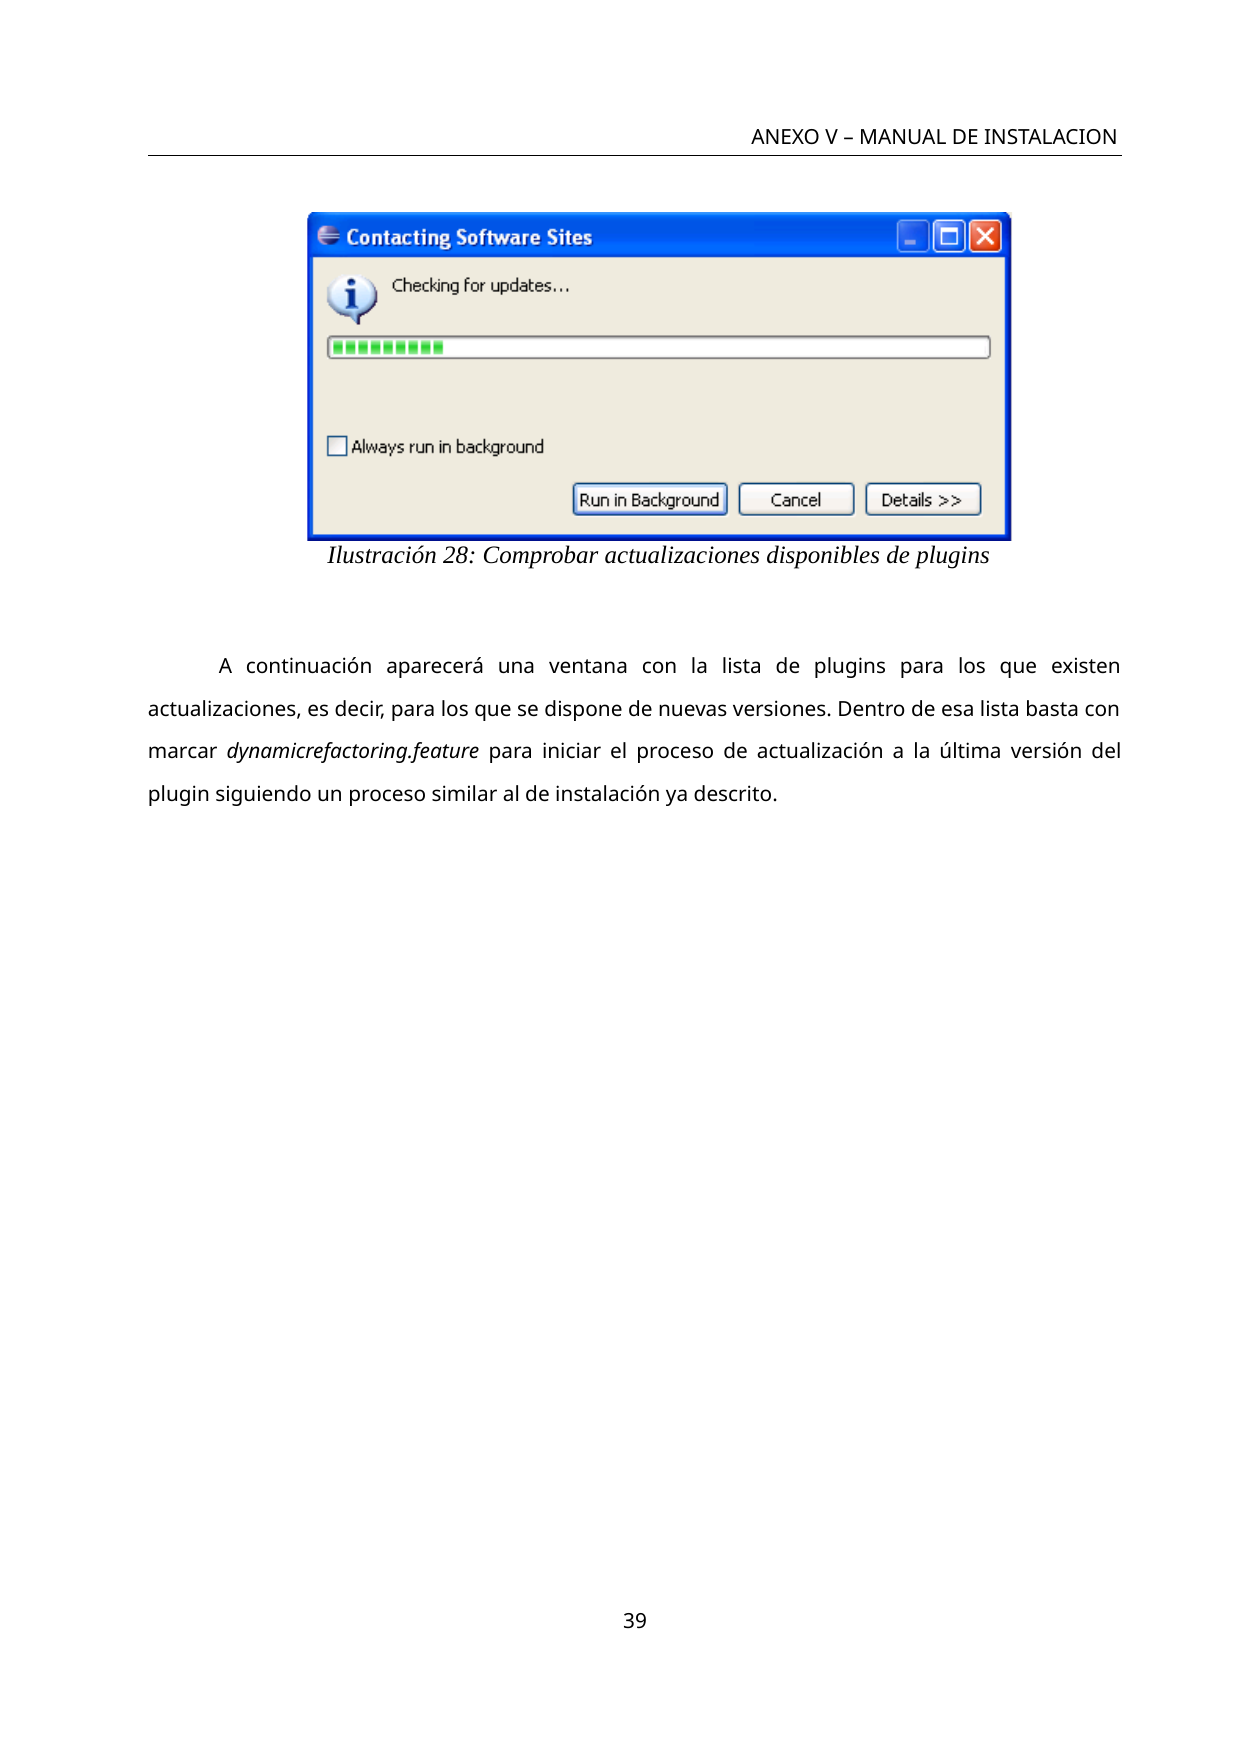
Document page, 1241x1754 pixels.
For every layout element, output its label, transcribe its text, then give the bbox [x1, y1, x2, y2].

text A continuación aparecerá una ventana con la lista de plugins para los que existen actualizaciones, es decir, para los que se dispone de nuevas versiones. Dentro de esa lista basta con marcar dynamicrefactoring.feature para iniciar el proceso de actualización a la última versión del plugin siguiendo un proceso similar al de instalación ya descrito. [148, 651, 1122, 807]
picture [307, 212, 1013, 541]
text Ilustración 28: Comprobar actualizaciones disponibles de plugins [307, 541, 1012, 569]
